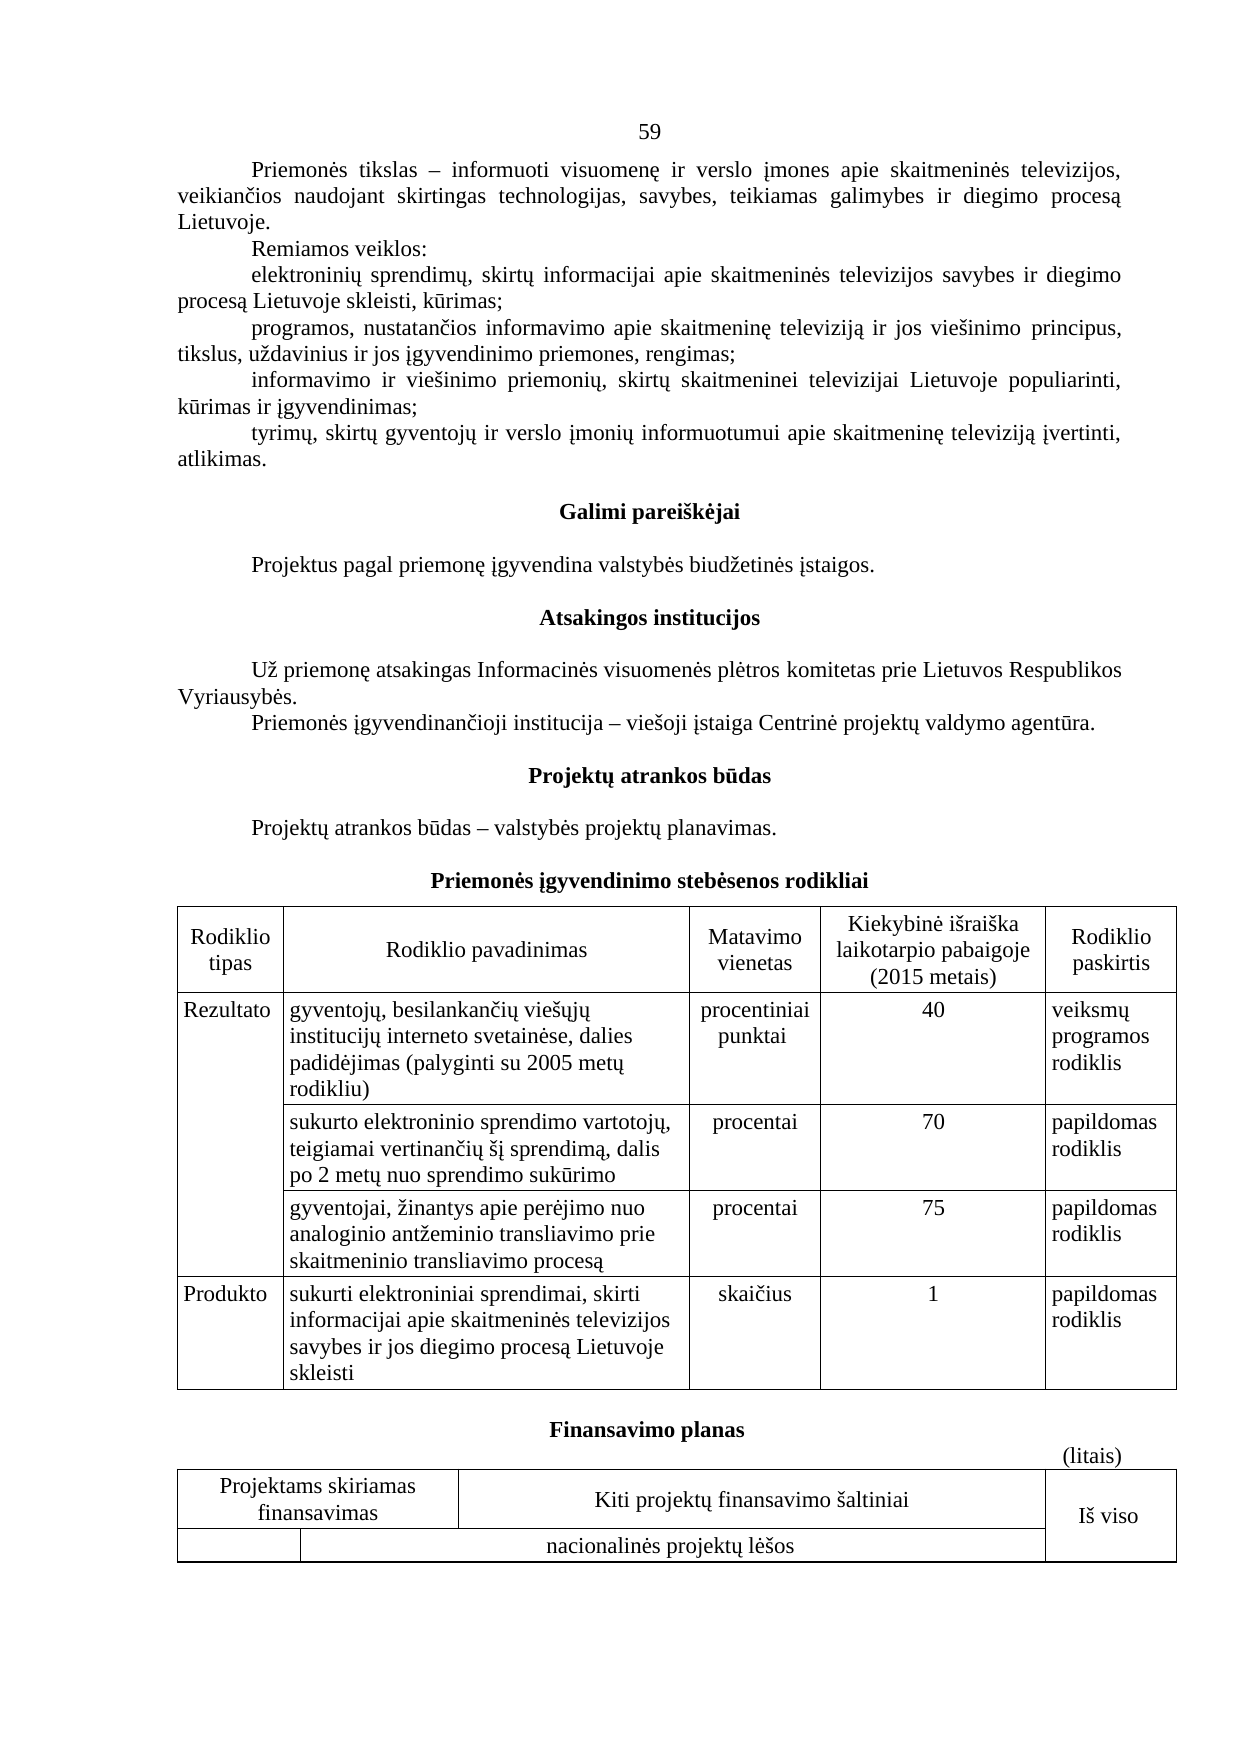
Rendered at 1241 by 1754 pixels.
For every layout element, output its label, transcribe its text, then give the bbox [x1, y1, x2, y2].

table_cell 75 [821, 1191, 1045, 1276]
table_cell [178, 1529, 300, 1561]
table_cell papildomas rodiklis [1046, 1277, 1176, 1388]
text Atsakingos institucijos [177, 604, 1122, 630]
text programos, nustatančios informavimo apie skaitmeninę televiziją ir jos viešinimo principus, tikslus, uždavinius ir jos įgyvendinimo priemones, rengimas; [177, 314, 1122, 366]
table_cell gyventojų, besilankančių viešųjų institucijų interneto svetainėse, dalies padidėjimas (palyginti su 2005 metų rodikliu) [284, 993, 689, 1104]
table_header Iš viso [1046, 1470, 1176, 1561]
text Finansavimo planas [177, 1416, 1122, 1442]
table_cell 70 [821, 1105, 1045, 1190]
table_cell papildomas rodiklis [1046, 1105, 1176, 1190]
table_header Matavimo vienetas [690, 907, 820, 992]
table_cell procentai [690, 1105, 820, 1190]
table_cell sukurti elektroniniai sprendimai, skirti informacijai apie skaitmeninės televizijos savybes ir jos diegimo procesą Lietuvoje skleisti [284, 1277, 689, 1388]
text tyrimų, skirtų gyventojų ir verslo įmonių informuotumui apie skaitmeninę televiziją įvertinti, atlikimas. [177, 419, 1122, 472]
text Projektų atrankos būdas – valstybės projektų planavimas. [177, 814, 1122, 841]
text (litais) [177, 1442, 1122, 1468]
text Priemonės įgyvendinančioji institucija – viešoji įstaiga Centrinė projektų valdymo agentūra. [177, 709, 1122, 735]
text Projektus pagal priemonę įgyvendina valstybės biudžetinės įstaigos. [177, 551, 1122, 577]
table_header Kiti projektų finansavimo šaltiniai [459, 1470, 1045, 1528]
table_header Rodiklio paskirtis [1046, 907, 1176, 992]
table_cell gyventojai, žinantys apie perėjimo nuo analoginio antžeminio transliavimo prie skaitmeninio transliavimo procesą [284, 1191, 689, 1276]
text Remiamos veiklos: [177, 235, 1122, 261]
table_header Rodiklio tipas [178, 907, 283, 992]
text Galimi pareiškėjai [177, 498, 1122, 524]
table_header Rodiklio pavadinimas [284, 907, 689, 992]
table_header Kiekybinė išraiška laikotarpio pabaigoje (2015 metais) [821, 907, 1045, 992]
text Už priemonę atsakingas Informacinės visuomenės plėtros komitetas prie Lietuvos Respublikos Vyriausybės. [177, 656, 1122, 709]
table_cell sukurto elektroninio sprendimo vartotojų, teigiamai vertinančių šį sprendimą, dalis po 2 metų nuo sprendimo sukūrimo [284, 1105, 689, 1190]
text Priemonės tikslas – informuoti visuomenę ir verslo įmones apie skaitmeninės televizijos, veikiančios naudojant skirtingas technologijas, savybes, teikiamas galimybes ir diegimo procesą Lietuvoje. [177, 156, 1122, 235]
table_cell nacionalinės projektų lėšos [301, 1529, 1045, 1561]
text informavimo ir viešinimo priemonių, skirtų skaitmeninei televizijai Lietuvoje populiarinti, kūrimas ir įgyvendinimas; [177, 366, 1122, 419]
table_cell procentiniai punktai [690, 993, 820, 1104]
table_cell papildomas rodiklis [1046, 1191, 1176, 1276]
table_cell Produkto [178, 1277, 283, 1388]
table_cell skaičius [690, 1277, 820, 1388]
text Projektų atrankos būdas [177, 762, 1122, 788]
table_cell 40 [821, 993, 1045, 1104]
table_header Projektams skiriamas finansavimas [178, 1470, 458, 1528]
table_cell veiksmų programos rodiklis [1046, 993, 1176, 1104]
text Priemonės įgyvendinimo stebėsenos rodikliai [177, 867, 1122, 893]
table_cell Rezultato [178, 993, 283, 1276]
table_cell procentai [690, 1191, 820, 1276]
text elektroninių sprendimų, skirtų informacijai apie skaitmeninės televizijos savybes ir diegimo procesą Lietuvoje skleisti, kūrimas; [177, 261, 1122, 314]
table_cell 1 [821, 1277, 1045, 1388]
